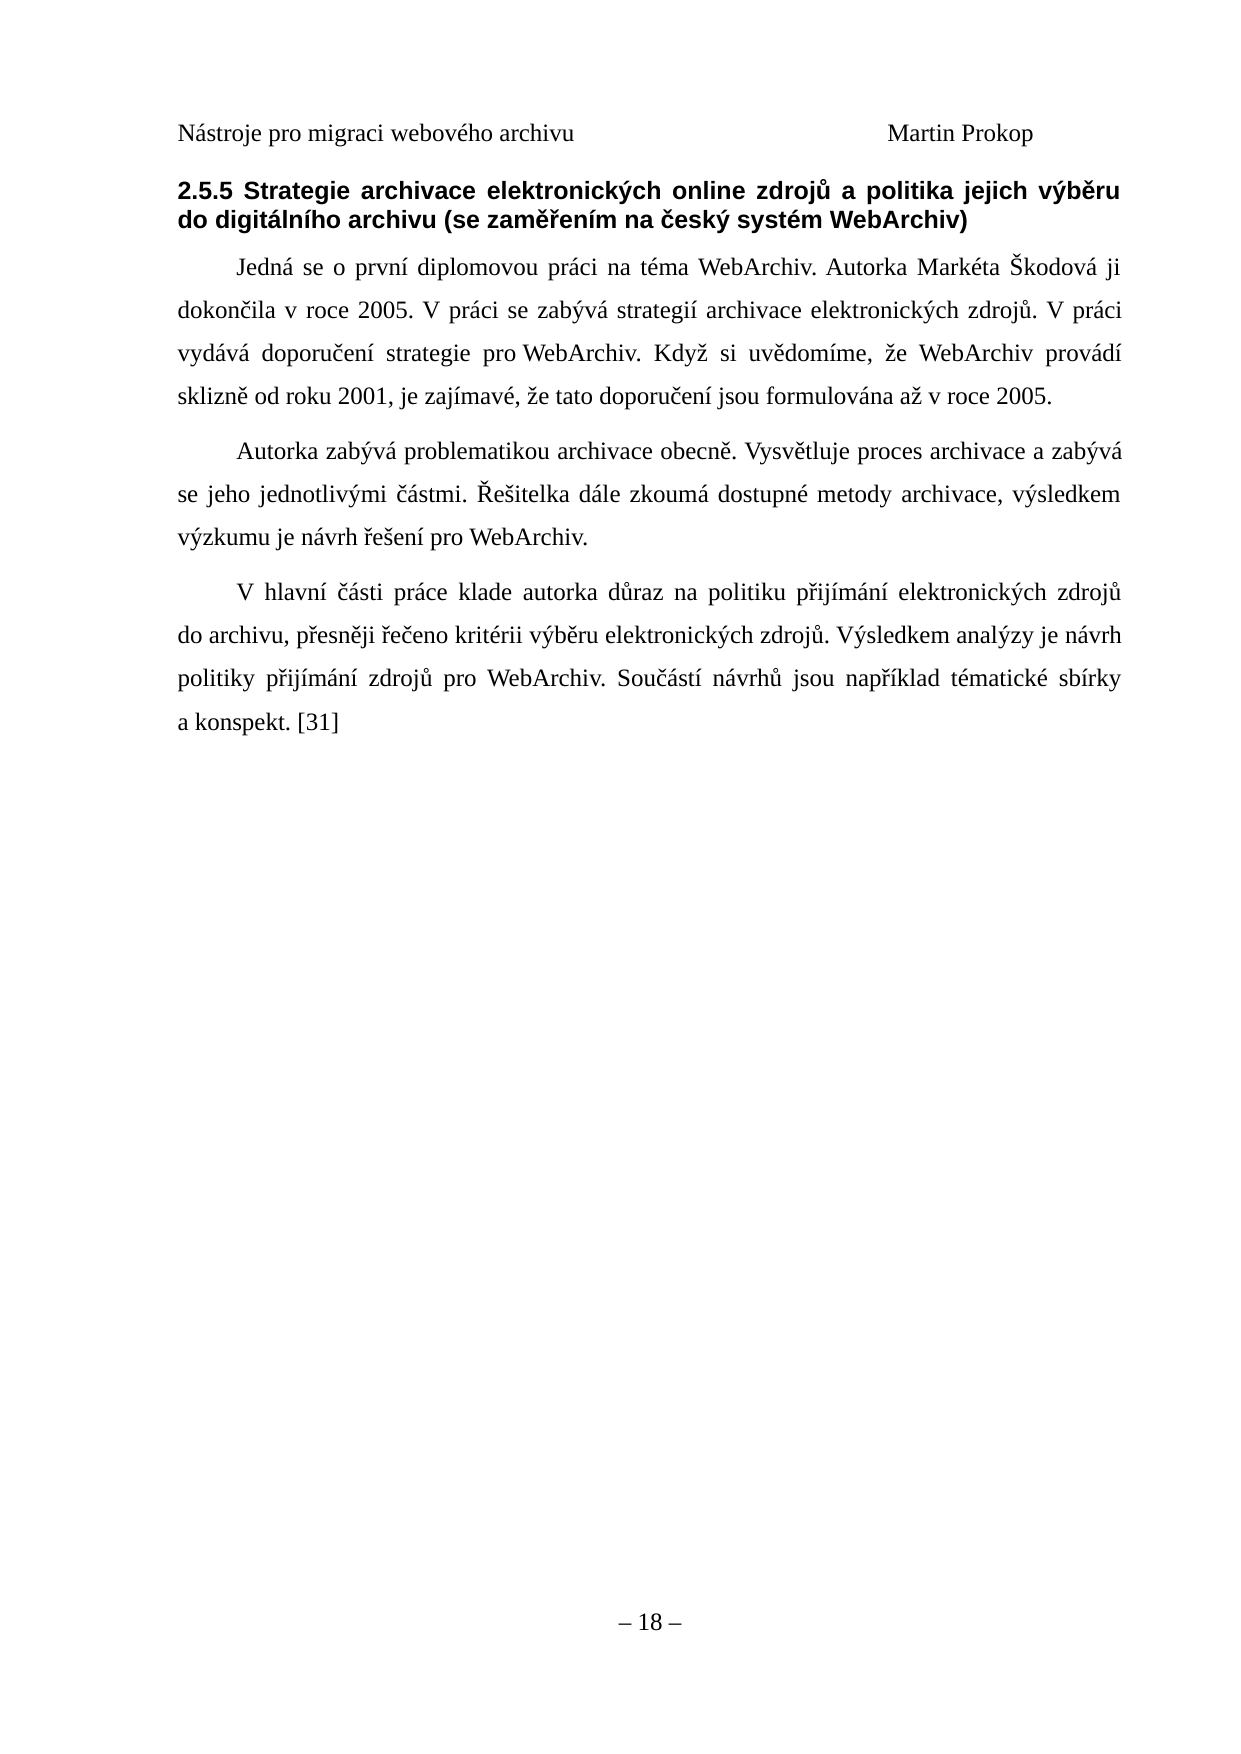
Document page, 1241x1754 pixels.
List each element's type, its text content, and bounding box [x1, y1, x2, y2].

text Jedná se o první diplomovou práci na téma WebArchiv. Autorka Markéta Škodová ji dokončila v roce 2005. V práci se zabývá strategií archivace elektronických zdrojů. V práci vydává doporučení strategie pro WebArchiv. Když si uvědomíme, že WebArchiv provádí sklizně od roku 2001, je zajímavé, že tato doporučení jsou formulována až v roce 2005. [177, 252, 1122, 410]
text Autorka zabývá problematikou archivace obecně. Vysvětluje proces archivace a zabývá se jeho jednotlivými částmi. Řešitelka dále zkoumá dostupné metody archivace, výsledkem výzkumu je návrh řešení pro WebArchiv. [177, 436, 1122, 551]
text V hlavní části práce klade autorka důraz na politiku přijímání elektronických zdrojů do archivu, přesněji řečeno kritérii výběru elektronických zdrojů. Výsledkem analýzy je návrh politiky přijímání zdrojů pro WebArchiv. Součástí návrhů jsou například tématické sbírky a konspekt. [31] [177, 577, 1122, 735]
subtitle 2.5.5 Strategie archivace elektronických online zdrojů a politika jejich výběru do digitálního archivu (se zaměřením na český systém WebArchiv) [177, 176, 1122, 234]
